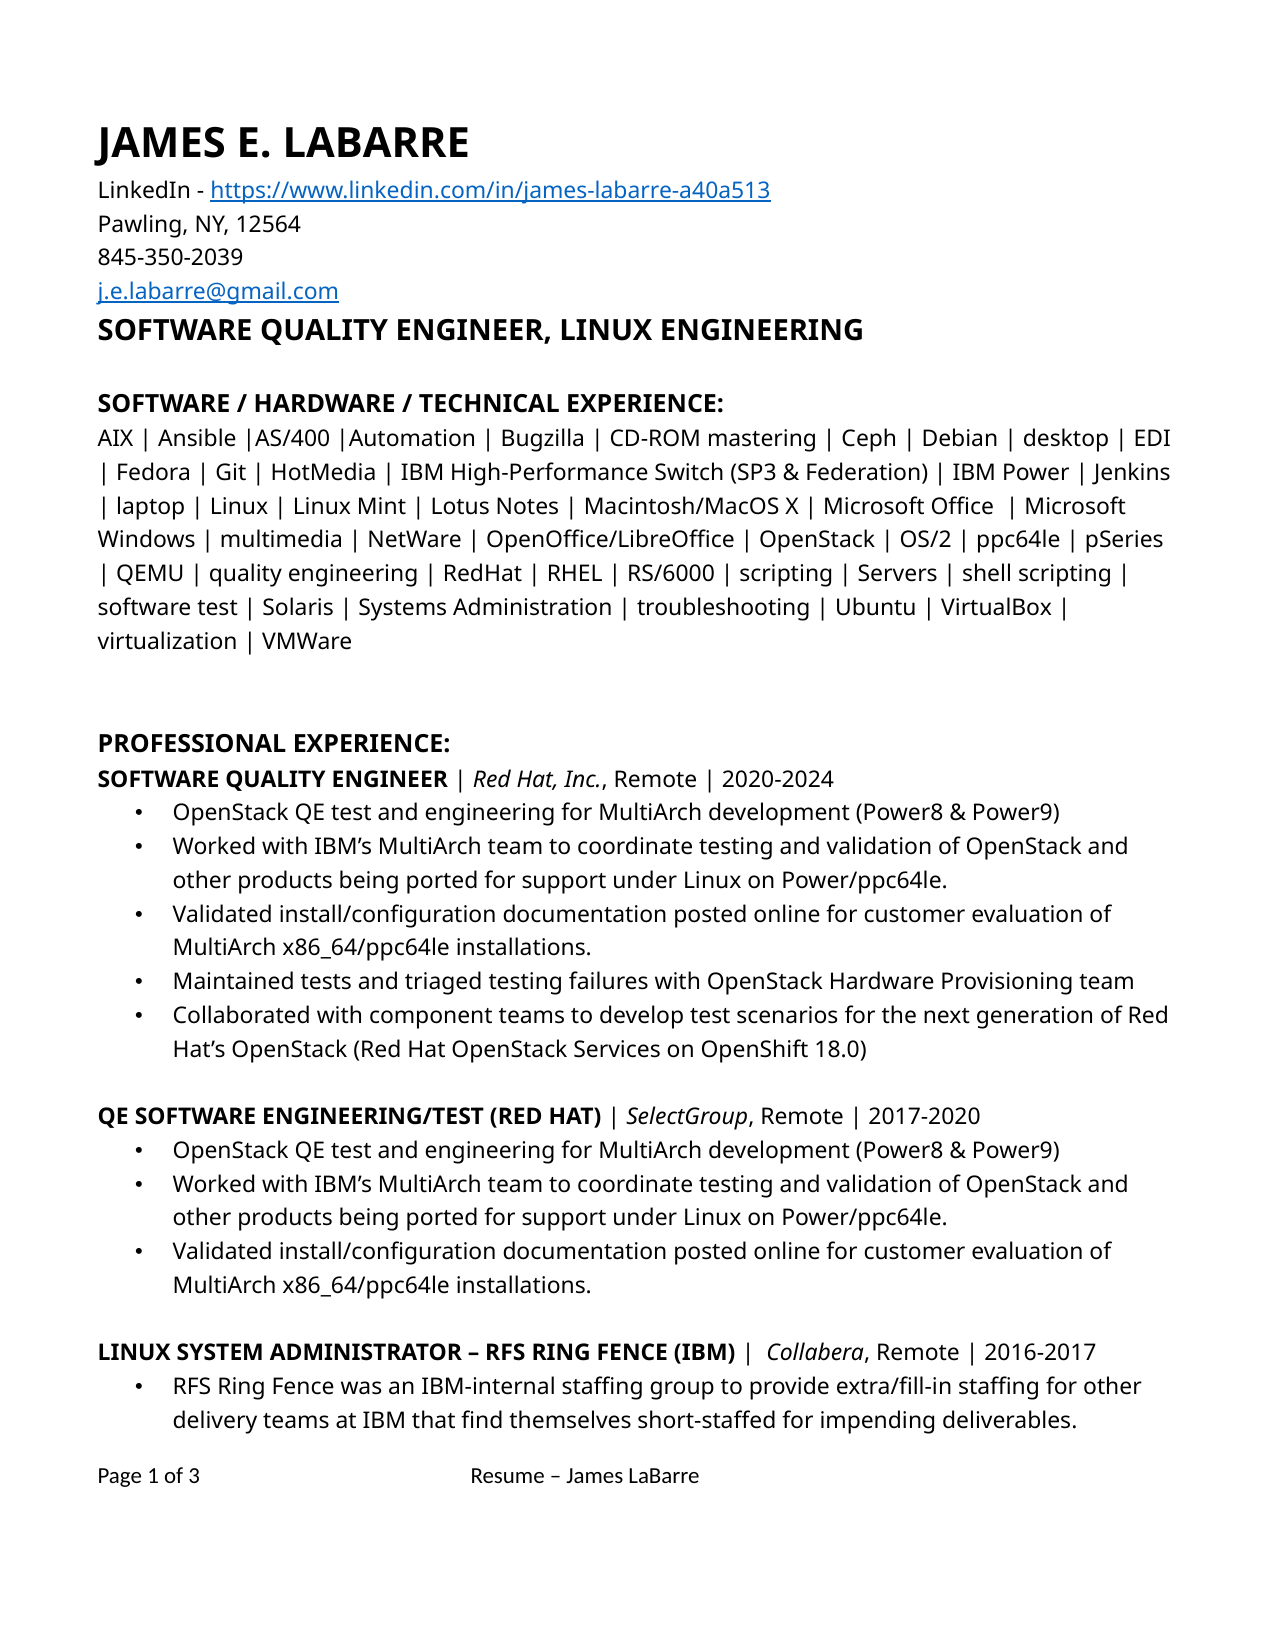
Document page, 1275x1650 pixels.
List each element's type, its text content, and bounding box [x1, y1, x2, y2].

text SOFTWARE QUALITY ENGINEER, LINUX ENGINEERING [97, 309, 1177, 348]
text 845-350-2039 [97, 241, 1177, 272]
text JAMES E. LABARRE [97, 112, 1177, 169]
list Worked with IBM’s MultiArch team to coordinate testing and validation of OpenStack and other products being ported for support under Linux on Power/ppc64le. [135, 830, 1177, 895]
list OpenStack QE test and engineering for MultiArch development (Power8 & Power9) [135, 1134, 1177, 1165]
text SOFTWARE QUALITY ENGINEER | Red Hat, Inc., Remote | 2020-2024 [97, 763, 1177, 794]
text SOFTWARE / HARDWARE / TECHNICAL EXPERIENCE: [97, 385, 1177, 419]
list Validated install/configuration documentation posted online for customer evaluation of MultiArch x86_64/ppc64le installations. [135, 898, 1177, 963]
text PROFESSIONAL EXPERIENCE: [97, 726, 1177, 760]
list Validated install/configuration documentation posted online for customer evaluation of MultiArch x86_64/ppc64le installations. [135, 1235, 1177, 1300]
text LINUX SYSTEM ADMINISTRATOR – RFS RING FENCE (IBM) | Collabera, Remote | 2016-2017 [97, 1336, 1177, 1368]
list Collaborated with component teams to develop test scenarios for the next generation of Red Hat’s OpenStack (Red Hat OpenStack Services on OpenShift 18.0) [135, 999, 1177, 1064]
list Worked with IBM’s MultiArch team to coordinate testing and validation of OpenStack and other products being ported for support under Linux on Power/ppc64le. [135, 1168, 1177, 1233]
text Pawling, NY, 12564 [97, 207, 1177, 239]
list Maintained tests and triaged testing failures with OpenStack Hardware Provisioning team [135, 965, 1177, 996]
list RFS Ring Fence was an IBM-internal staffing group to provide extra/fill-in staffing for other delivery teams at IBM that find themselves short-staffed for impending deliverables. [135, 1370, 1177, 1435]
text AIX | Ansible |AS/400 |Automation | Bugzilla | CD-ROM mastering | Ceph | Debian | desktop | EDI | Fedora | Git | HotMedia | IBM High-Performance Switch (SP3 & Federation) | IBM Power | Jenkins | laptop | Linux | Linux Mint | Lotus Notes | Macintosh/MacOS X | Microsoft Office | Microsoft Windows | multimedia | NetWare | OpenOffice/LibreOffice | OpenStack | OS/2 | ppc64le | pSeries | QEMU | quality engineering | RedHat | RHEL | RS/6000 | scripting | Servers | shell scripting | software test | Solaris | Systems Administration | troubleshooting | Ubuntu | VirtualBox | virtualization | VMWare [97, 422, 1177, 656]
list OpenStack QE test and engineering for MultiArch development (Power8 & Power9) [135, 796, 1177, 828]
text QE SOFTWARE ENGINEERING/TEST (RED HAT) | SelectGroup, Remote | 2017-2020 [97, 1100, 1177, 1131]
text LinkedIn - https://www.linkedin.com/in/james-labarre-a40a513 [97, 174, 1177, 205]
text j.e.labarre@gmail.com [97, 275, 1177, 306]
